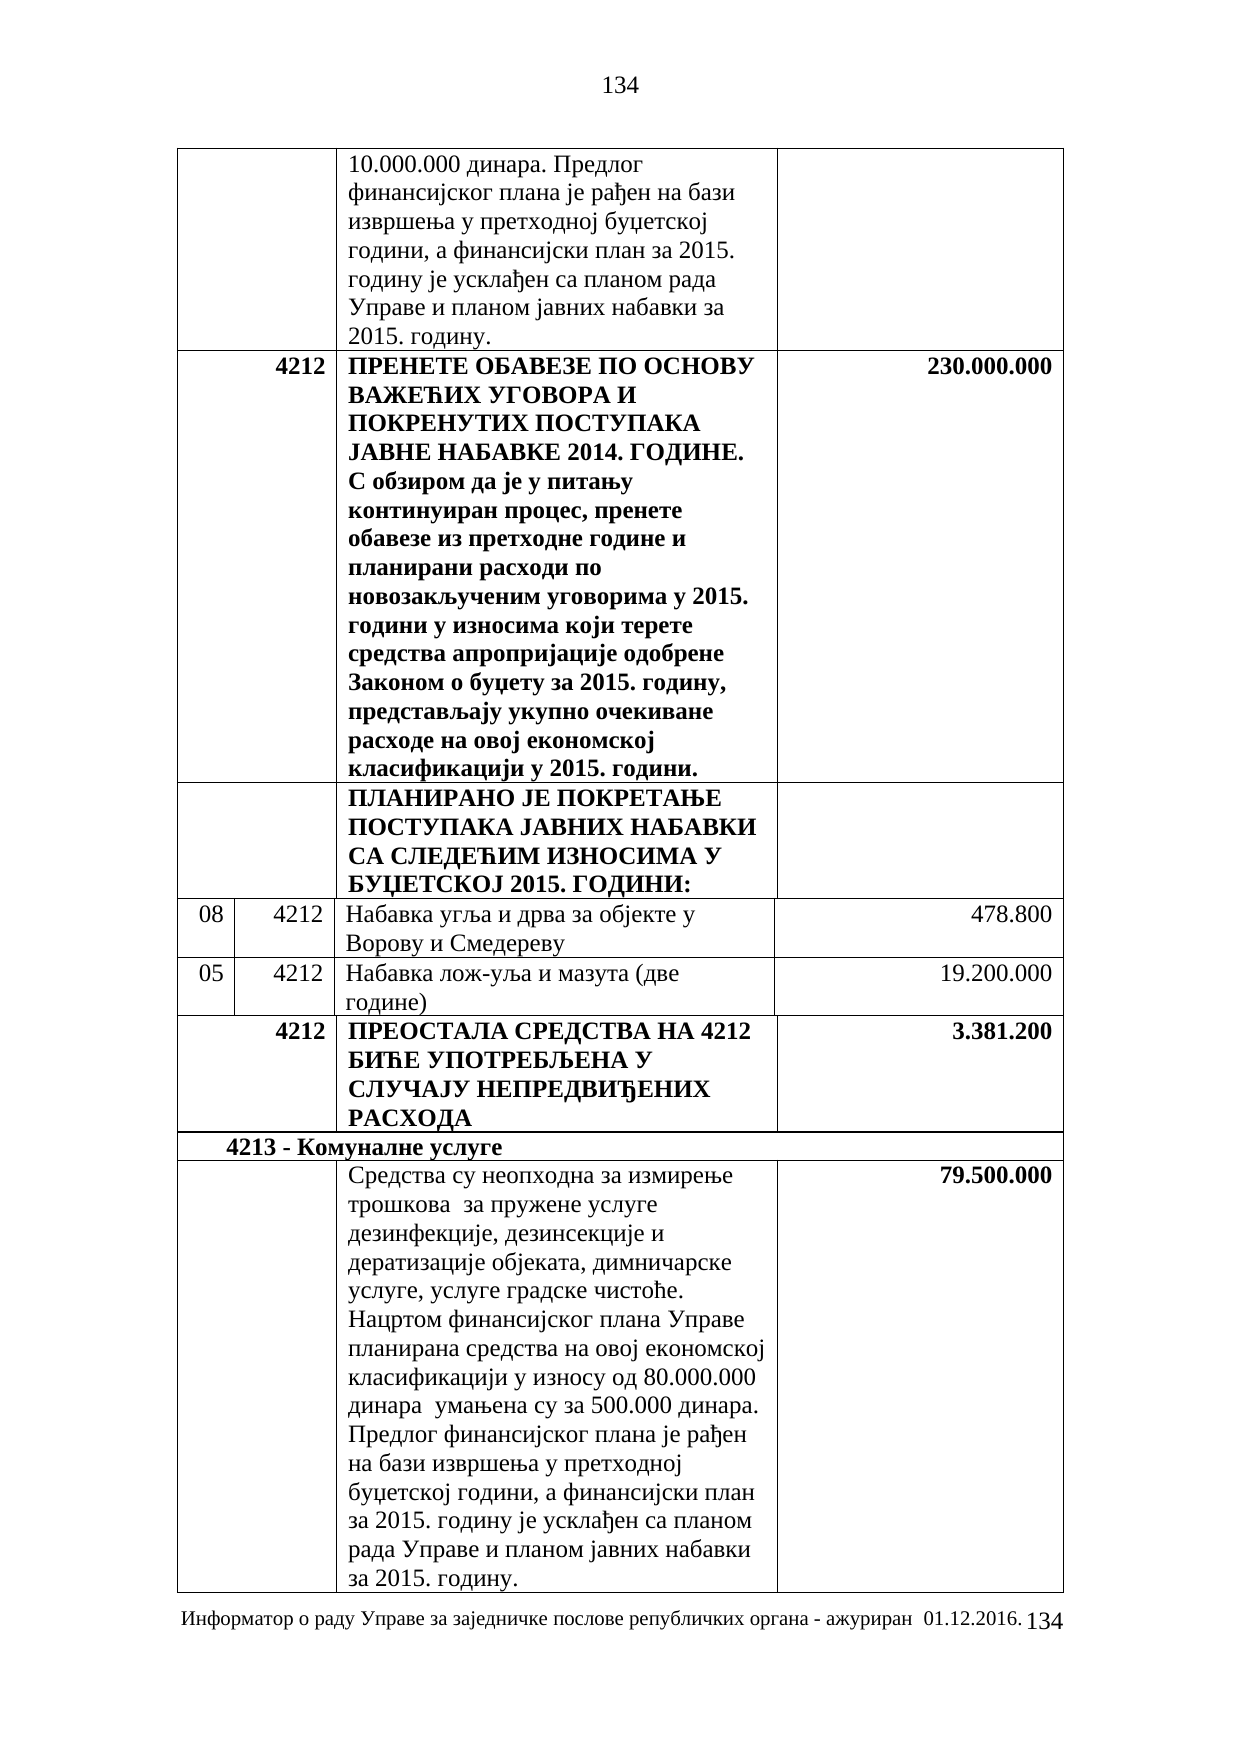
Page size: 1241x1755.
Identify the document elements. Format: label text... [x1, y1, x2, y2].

table_cell 4212 [178, 1016, 336, 1131]
table_cell [778, 783, 1063, 898]
table_cell ПРЕНЕТЕ ОБАВЕЗЕ ПО ОСНОВУ ВАЖЕЋИХ УГОВОРА И ПОКРЕНУТИХ ПОСТУПАКА ЈАВНЕ НАБАВКЕ 2014. ГОДИНЕ. С обзиром да је у питању континуиран процес, пренете обавезе из претходне године и планирани расходи по новозакљученим уговорима у 2015. години у износима који терете средства апропријације одобрене Законом о буџету за 2015. годину, представљају укупно очекиване расходе на овој економској класификацији у 2015. години. [337, 351, 777, 782]
table_cell [178, 149, 336, 350]
table_cell 4213 - Комуналне услуге [178, 1133, 1063, 1159]
table_cell 19.200.000 [775, 958, 1063, 1015]
table_cell [778, 149, 1063, 350]
table_cell 478.800 [775, 899, 1063, 957]
table_cell [178, 783, 336, 898]
table_cell 230.000.000 [778, 351, 1063, 782]
table_cell ПРЕОСТАЛА СРЕДСТВА НА 4212 БИЋЕ УПОТРЕБЉЕНА У СЛУЧАЈУ НЕПРЕДВИЂЕНИХ РАСХОДА [337, 1016, 777, 1131]
table_cell 05 [178, 958, 234, 1015]
table_cell 10.000.000 динара. Предлог финансијског плана је рађен на бази извршења у претходној буџетској години, а финансијски план за 2015. годину је усклађен са планом рада Управе и планом јавних набавки за 2015. годину. [337, 149, 777, 350]
table_cell 79.500.000 [778, 1161, 1063, 1592]
table_cell 4212 [235, 899, 334, 957]
table_cell 08 [178, 899, 234, 957]
table_cell [178, 1161, 336, 1592]
table_cell Набавка лож-уља и мазута (две године) [335, 958, 774, 1015]
table_cell Набавка угља и дрва за објекте у Ворову и Смедереву [335, 899, 774, 957]
table_cell 3.381.200 [778, 1016, 1063, 1131]
table_cell Средства су неопходна за измирење трошкова за пружене услуге дезинфекције, дезинсекције и дератизације објеката, димничарске услуге, услуге градске чистоће. Нацртом финансијског плана Управе планирана средства на овој економској класификацији у износу од 80.000.000 динара умањена су за 500.000 динара. Предлог финансијског плана је рађен на бази извршења у претходној буџетској години, а финансијски план за 2015. годину је усклађен са планом рада Управе и планом јавних набавки за 2015. годину. [337, 1161, 777, 1592]
table_cell 4212 [178, 351, 336, 782]
table_cell ПЛАНИРАНО ЈЕ ПОКРЕТАЊЕ ПОСТУПАКА ЈАВНИХ НАБАВКИ СА СЛЕДЕЋИМ ИЗНОСИМА У БУЏЕТСКОЈ 2015. ГОДИНИ: [337, 783, 777, 898]
table_cell 4212 [235, 958, 334, 1015]
